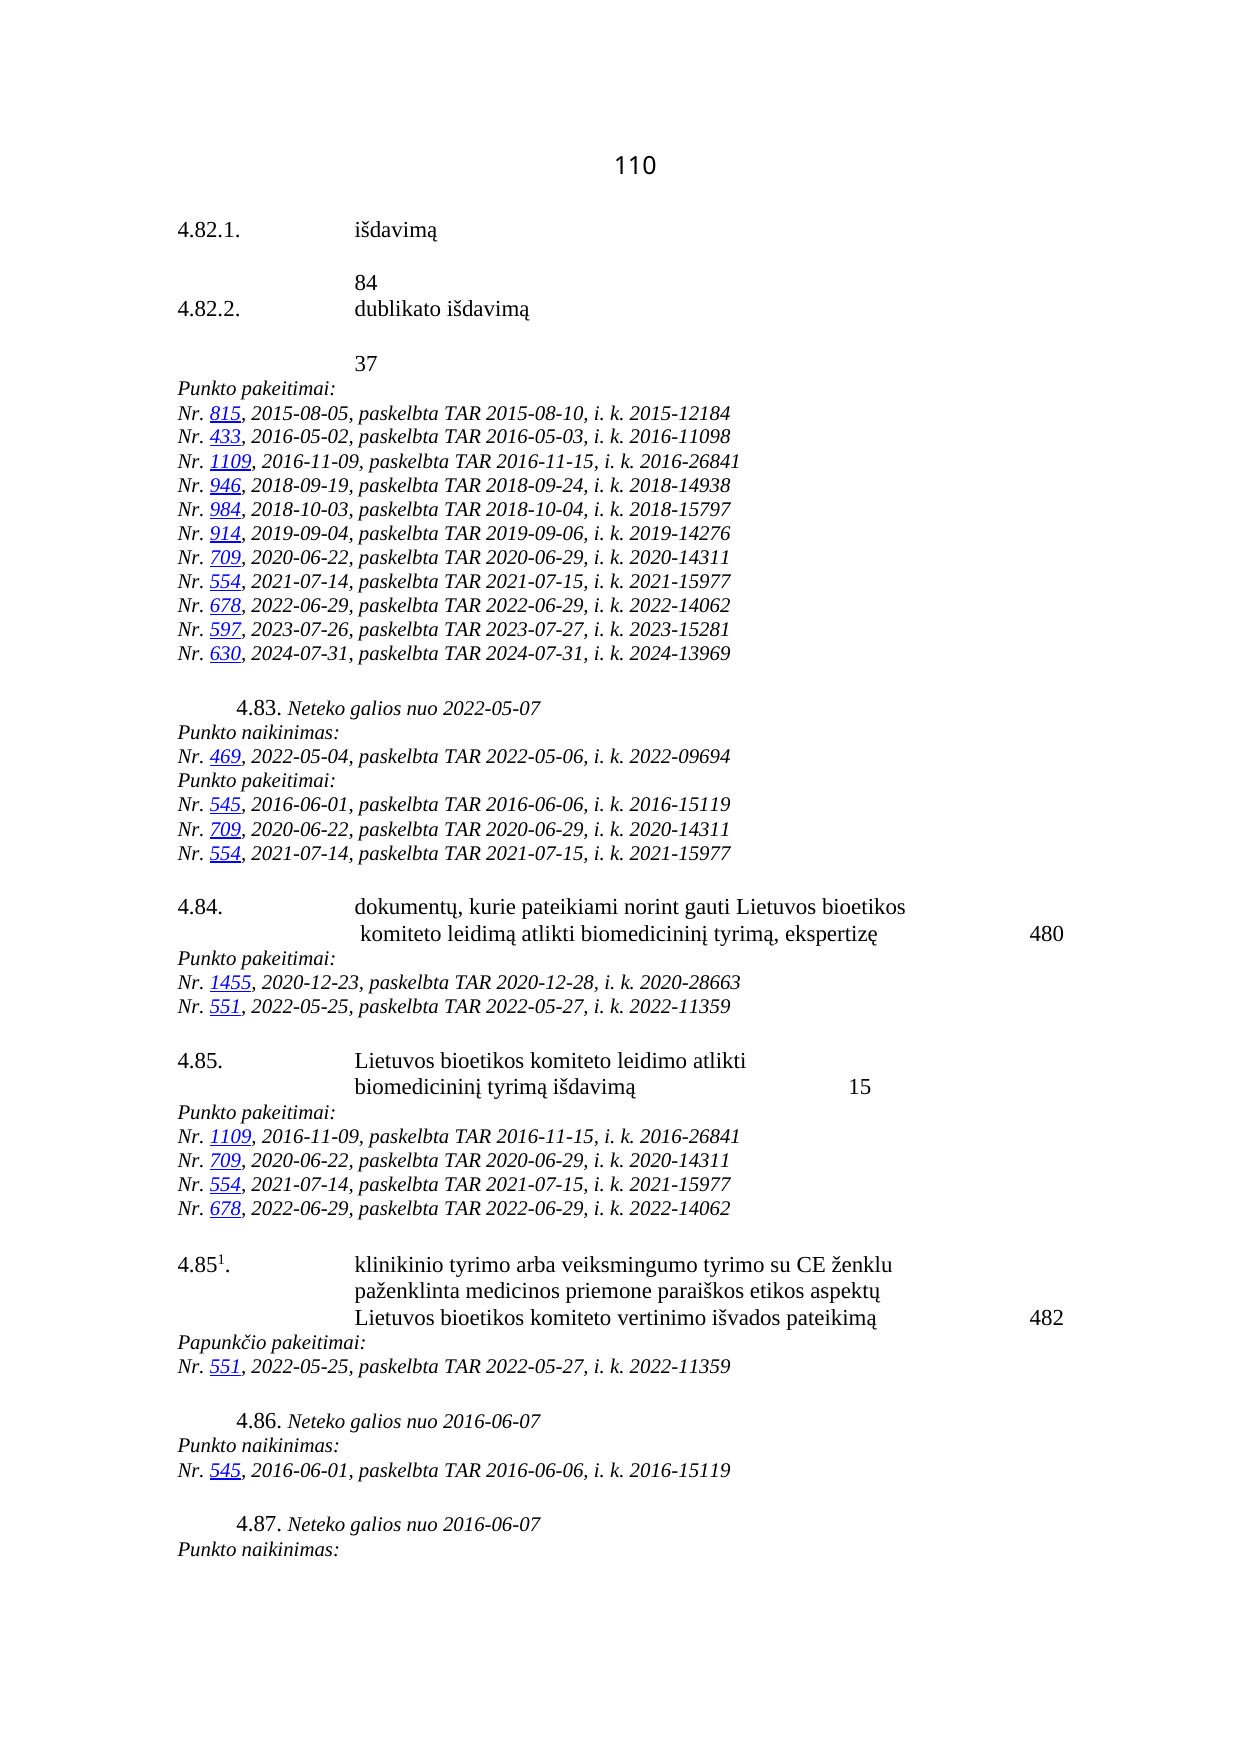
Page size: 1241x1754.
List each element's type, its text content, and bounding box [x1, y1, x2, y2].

text Nr. 554, 2021-07-14, paskelbta TAR 2021-07-15, i. k. 2021-15977 [177, 1172, 1092, 1196]
text Nr. 946, 2018-09-19, paskelbta TAR 2018-09-24, i. k. 2018-14938 [177, 473, 1092, 497]
text Nr. 545, 2016-06-01, paskelbta TAR 2016-06-06, i. k. 2016-15119 [177, 792, 1092, 816]
text paženklinta medicinos priemone paraiškos etikos aspektų [354, 1277, 1092, 1304]
text Nr. 709, 2020-06-22, paskelbta TAR 2020-06-29, i. k. 2020-14311 [177, 545, 1092, 569]
text 4.851. klinikinio tyrimo arba veiksmingumo tyrimo su CE ženklu [177, 1249, 1092, 1277]
text Nr. 551, 2022-05-25, paskelbta TAR 2022-05-27, i. k. 2022-11359 [177, 994, 1092, 1018]
text Nr. 984, 2018-10-03, paskelbta TAR 2018-10-04, i. k. 2018-15797 [177, 497, 1092, 521]
text Nr. 554, 2021-07-14, paskelbta TAR 2021-07-15, i. k. 2021-15977 [177, 569, 1092, 593]
text Nr. 1109, 2016-11-09, paskelbta TAR 2016-11-15, i. k. 2016-26841 [177, 1124, 1092, 1148]
text 4.87. Neteko galios nuo 2016-06-07 [177, 1510, 1092, 1537]
text Nr. 554, 2021-07-14, paskelbta TAR 2021-07-15, i. k. 2021-15977 [177, 841, 1092, 864]
text Nr. 597, 2023-07-26, paskelbta TAR 2023-07-27, i. k. 2023-15281 [177, 617, 1092, 641]
text 4.83. Neteko galios nuo 2022-05-07 [177, 694, 1092, 720]
text Papunkčio pakeitimai: [177, 1330, 1092, 1354]
text Punkto naikinimas: [177, 1537, 1092, 1561]
text Nr. 709, 2020-06-22, paskelbta TAR 2020-06-29, i. k. 2020-14311 [177, 1148, 1092, 1172]
text komiteto leidimą atlikti biomedicininį tyrimą, ekspertizę 480 [354, 920, 1092, 946]
text 4.86. Neteko galios nuo 2016-06-07 [177, 1407, 1092, 1433]
text Nr. 709, 2020-06-22, paskelbta TAR 2020-06-29, i. k. 2020-14311 [177, 816, 1092, 841]
text 4.85. Lietuvos bioetikos komiteto leidimo atlikti biomedicininį tyrimą išdavimą 15 [177, 1047, 871, 1100]
text Punkto pakeitimai: [177, 946, 1092, 970]
text Nr. 433, 2016-05-02, paskelbta TAR 2016-05-03, i. k. 2016-11098 [177, 424, 1092, 448]
text Lietuvos bioetikos komiteto vertinimo išvados pateikimą 482 [354, 1304, 1092, 1330]
text Punkto pakeitimai: [177, 376, 1092, 400]
text Nr. 469, 2022-05-04, paskelbta TAR 2022-05-06, i. k. 2022-09694 [177, 744, 1092, 768]
text Nr. 815, 2015-08-05, paskelbta TAR 2015-08-10, i. k. 2015-12184 [177, 400, 1092, 424]
text Nr. 678, 2022-06-29, paskelbta TAR 2022-06-29, i. k. 2022-14062 [177, 593, 1092, 617]
text Nr. 551, 2022-05-25, paskelbta TAR 2022-05-27, i. k. 2022-11359 [177, 1354, 1092, 1378]
text Nr. 678, 2022-06-29, paskelbta TAR 2022-06-29, i. k. 2022-14062 [177, 1196, 1092, 1220]
text Nr. 1109, 2016-11-09, paskelbta TAR 2016-11-15, i. k. 2016-26841 [177, 448, 1092, 473]
text 4.82.2. dublikato išdavimą 37 [177, 295, 915, 376]
text Punkto naikinimas: [177, 720, 1092, 744]
text 4.82.1. išdavimą 84 [177, 216, 915, 295]
text Nr. 630, 2024-07-31, paskelbta TAR 2024-07-31, i. k. 2024-13969 [177, 641, 1092, 665]
text Nr. 914, 2019-09-04, paskelbta TAR 2019-09-06, i. k. 2019-14276 [177, 521, 1092, 545]
text Punkto pakeitimai: [177, 768, 1092, 792]
text Nr. 1455, 2020-12-23, paskelbta TAR 2020-12-28, i. k. 2020-28663 [177, 970, 1092, 994]
text Nr. 545, 2016-06-01, paskelbta TAR 2016-06-06, i. k. 2016-15119 [177, 1457, 1092, 1482]
text Punkto pakeitimai: [177, 1100, 1092, 1124]
text 4.84. dokumentų, kurie pateikiami norint gauti Lietuvos bioetikos [177, 893, 1092, 920]
text Punkto naikinimas: [177, 1433, 1092, 1457]
